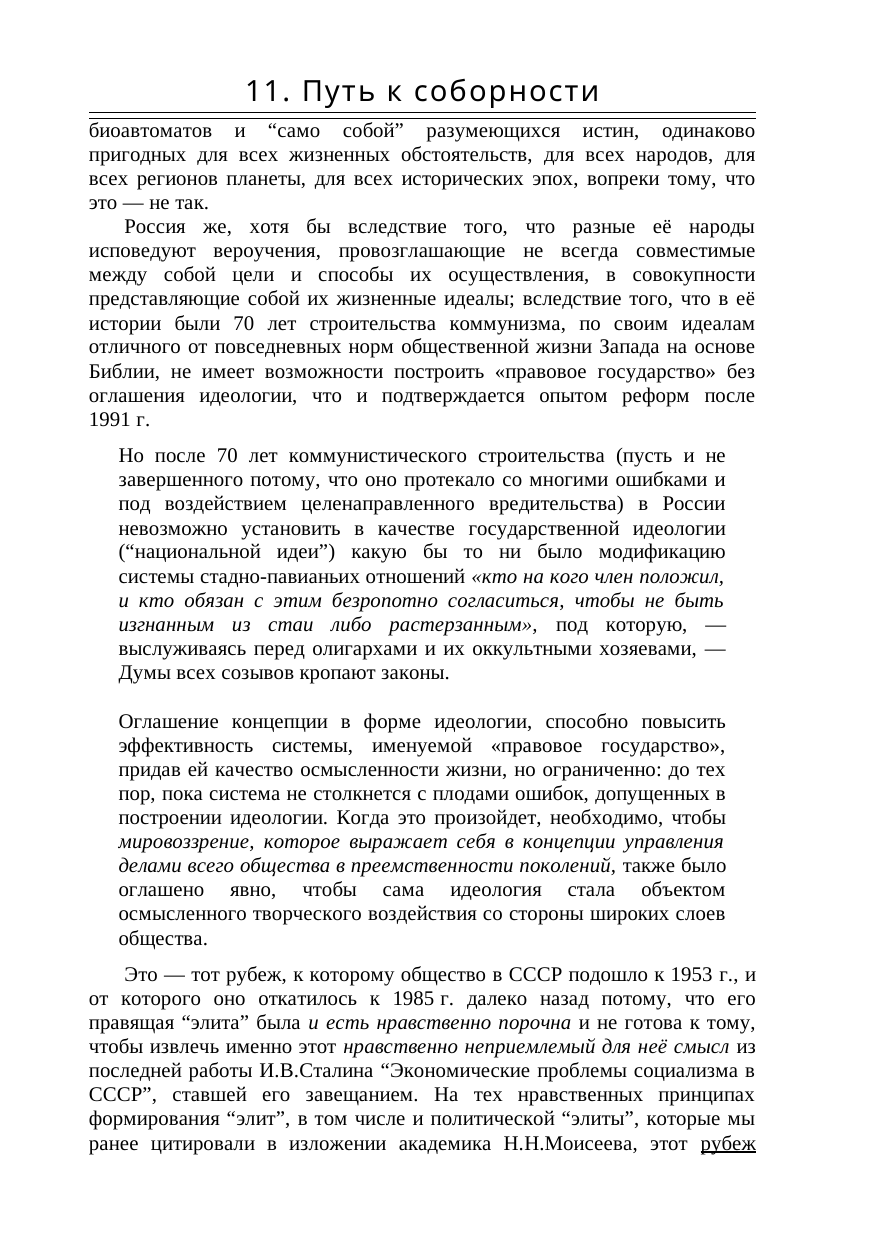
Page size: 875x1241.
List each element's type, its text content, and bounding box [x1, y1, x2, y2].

text биоавтоматов и “само собой” разумеющихся истин, одинаково пригодных для всех жизненных обстоятельств, для всех народов, для всех регионов планеты, для всех исторических эпох, вопреки тому, что это — не так. [89, 119, 756, 214]
text Это — тот рубеж, к которому общество в СССР подошло к 1953 г., и от которого оно откатилось к 1985 г. далеко назад потому, что его правящая “элита” была и есть нравственно порочна и не готова к тому, чтобы извлечь именно этот нравственно неприемлемый для неё смысл из последней работы И.В.Сталина “Экономические проблемы социализма в СССР”, ставшей его завещанием. На тех нравственных принципах формирования “элит”, в том числе и политической “элиты”, которые мы ранее цитировали в изложении академика Н.Н.Моисеева, этот рубеж [89, 962, 756, 1154]
text Россия же, хотя бы вследствие того, что разные её народы исповедуют вероучения, провозглашающие не всегда совместимые между собой цели и способы их осуществления, в совокупности представляющие собой их жизненные идеалы; вследствие того, что в её истории были 70 лет строительства коммунизма, по своим идеалам отличного от повседневных норм общественной жизни Запада на основе Библии, не имеет возможности построить «правовое государство» без оглашения идеологии, что и подтверждается опытом реформ после 1991 г. [89, 214, 756, 431]
text Оглашение концепции в форме идеологии, способно повысить эффективность системы, именуемой «правовое государство», придав ей качество осмысленности жизни, но ограниченно: до тех пор, пока система не столкнется с плодами ошибок, допущенных в построении идеологии. Когда это произойдет, необходимо, чтобы мировоззрение, которое выражает себя в концепции управления делами всего общества в преемственности поколений, также было оглашено явно, чтобы сама идеология стала объектом осмысленного творческого воздействия со стороны широких слоев общества. [118, 709, 726, 949]
text Но после 70 лет коммунистического строительства (пусть и не завершенного потому, что оно протекало со многими ошибками и под воздействием целенаправленного вредительства) в России невозможно установить в качестве государственной идеологии (“национальной идеи”) какую бы то ни было модификацию системы стадно-павианьих отношений «кто на кого член положил, и кто обязан с этим безропотно согласиться, чтобы не быть изгнанным из стаи либо растерзанным», под которую, — выслуживаясь перед олигархами и их оккультными хозяевами, — Думы всех созывов кропают законы. [118, 443, 726, 684]
